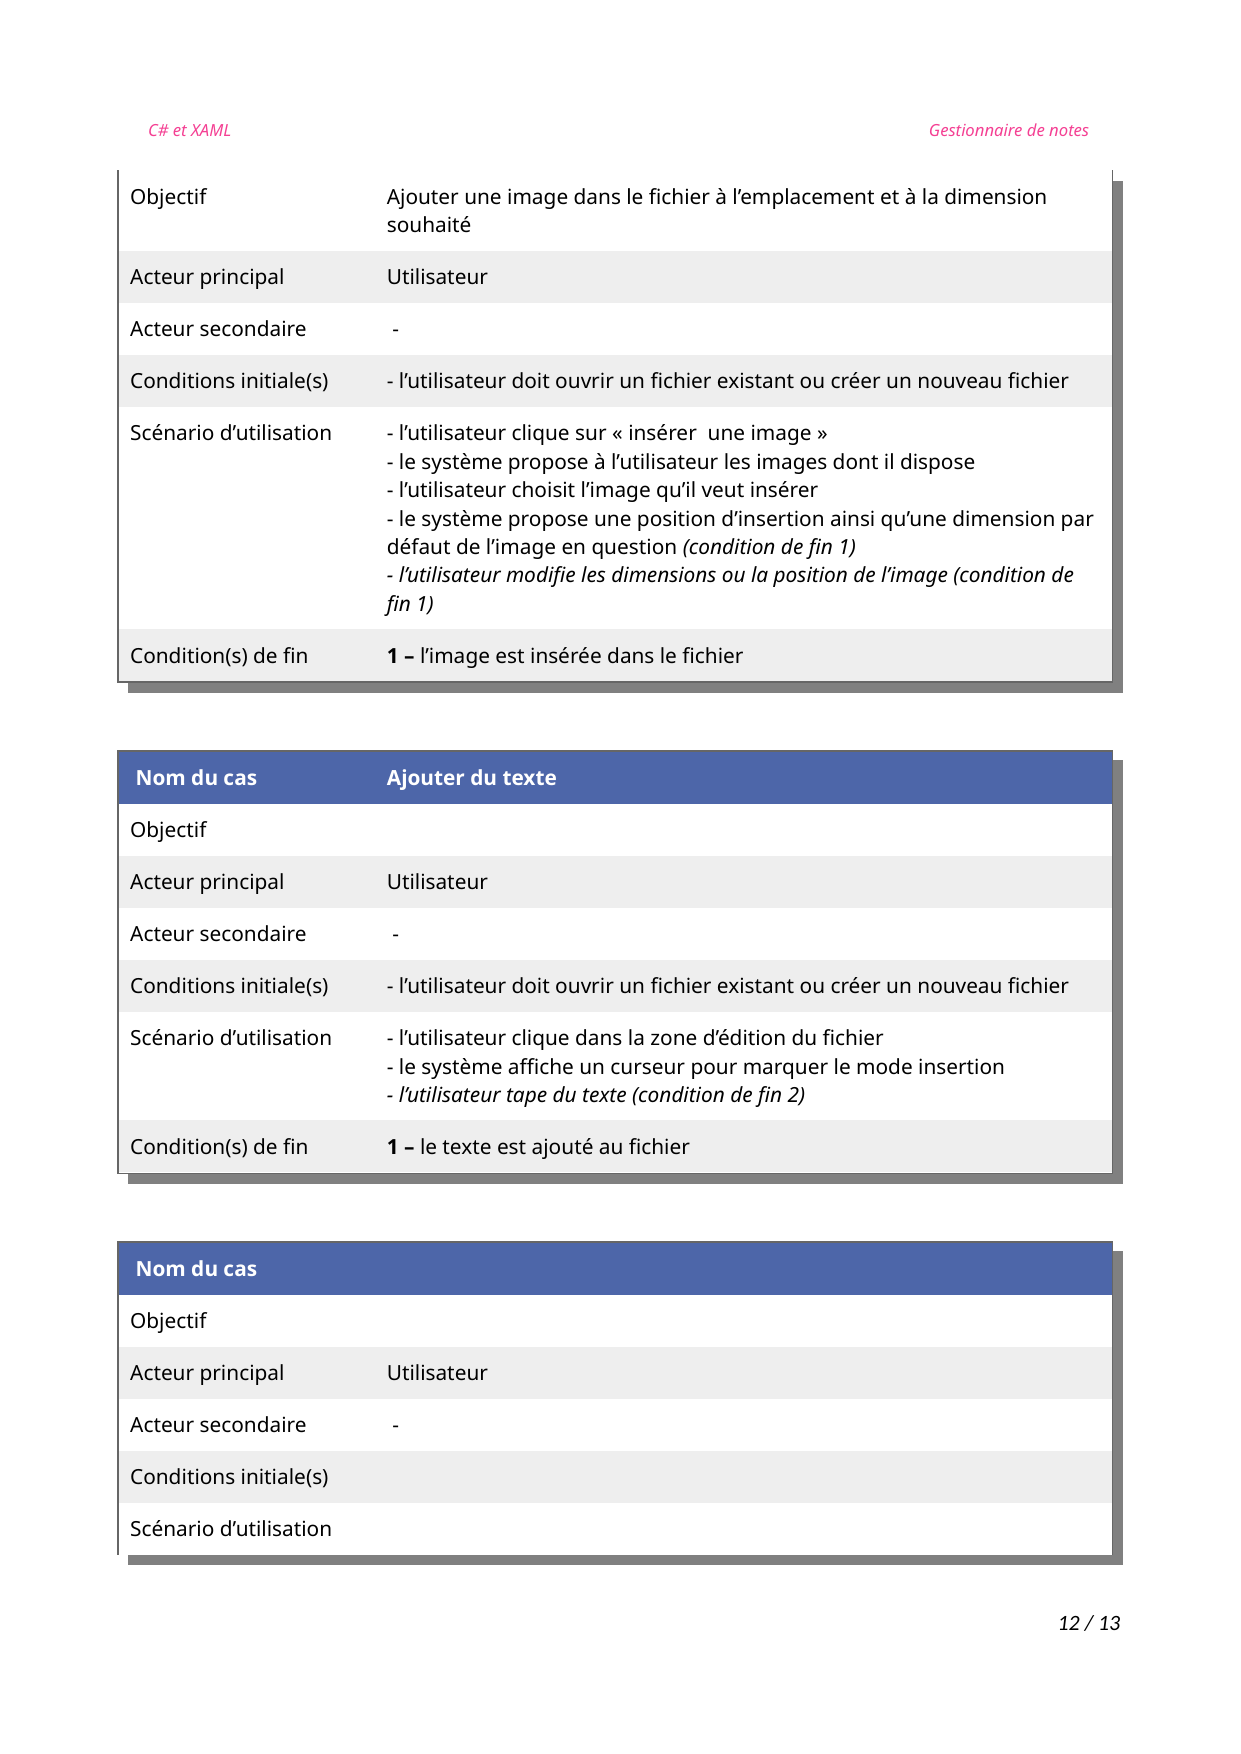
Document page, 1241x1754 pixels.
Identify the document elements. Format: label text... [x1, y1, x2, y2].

table_header Nom du cas [119, 1243, 375, 1295]
table_cell - [375, 1399, 1112, 1451]
table_header Ajouter du texte [375, 752, 1112, 804]
table_cell Acteur principal [119, 1347, 375, 1399]
table_cell Objectif [119, 1295, 375, 1347]
table_cell Scénario d’utilisation [119, 407, 375, 629]
table_cell Scénario d’utilisation [119, 1503, 375, 1555]
table_cell Ajouter une image dans le fichier à l’emplacement et à la dimension souhaité [375, 170, 1112, 251]
table_cell Scénario d’utilisation [119, 1012, 375, 1120]
table_cell [375, 804, 1112, 856]
table_cell 1 – l’image est insérée dans le fichier [375, 629, 1112, 681]
table_cell - l’utilisateur doit ouvrir un fichier existant ou créer un nouveau fichier [375, 355, 1112, 407]
table_cell Utilisateur [375, 856, 1112, 908]
table_cell Acteur secondaire [119, 303, 375, 355]
table_cell [375, 1451, 1112, 1503]
table_cell Objectif [119, 804, 375, 856]
table_cell Utilisateur [375, 1347, 1112, 1399]
table_cell 1 – le texte est ajouté au fichier [375, 1120, 1112, 1172]
table_cell Conditions initiale(s) [119, 1451, 375, 1503]
table_cell [375, 1295, 1112, 1347]
table_cell [375, 1503, 1112, 1555]
table_cell - [375, 303, 1112, 355]
table_cell Objectif [119, 170, 375, 251]
table_header [375, 1243, 1112, 1295]
table_cell - l’utilisateur clique dans la zone d’édition du fichier - le système affiche un curseur pour marquer le mode insertion - l’utilisateur tape du texte (condition de fin 2) [375, 1012, 1112, 1120]
table_cell Utilisateur [375, 251, 1112, 303]
table_cell Acteur principal [119, 856, 375, 908]
table_cell Acteur secondaire [119, 1399, 375, 1451]
table_cell Acteur secondaire [119, 908, 375, 959]
table_cell - l’utilisateur doit ouvrir un fichier existant ou créer un nouveau fichier [375, 960, 1112, 1012]
table_cell Condition(s) de fin [119, 629, 375, 681]
table_header Nom du cas [119, 752, 375, 804]
table_cell - [375, 908, 1112, 959]
table_cell Condition(s) de fin [119, 1120, 375, 1172]
table_cell - l’utilisateur clique sur « insérer une image » - le système propose à l’utilisateur les images dont il dispose - l’utilisateur choisit l’image qu’il veut insérer - le système propose une position d’insertion ainsi qu’une dimension par défaut de l’image en question (condition de fin 1) - l’utilisateur modifie les dimensions ou la position de l’image (condition de fin 1) [375, 407, 1112, 629]
table_cell Conditions initiale(s) [119, 355, 375, 407]
table_cell Acteur principal [119, 251, 375, 303]
table_cell Conditions initiale(s) [119, 960, 375, 1012]
